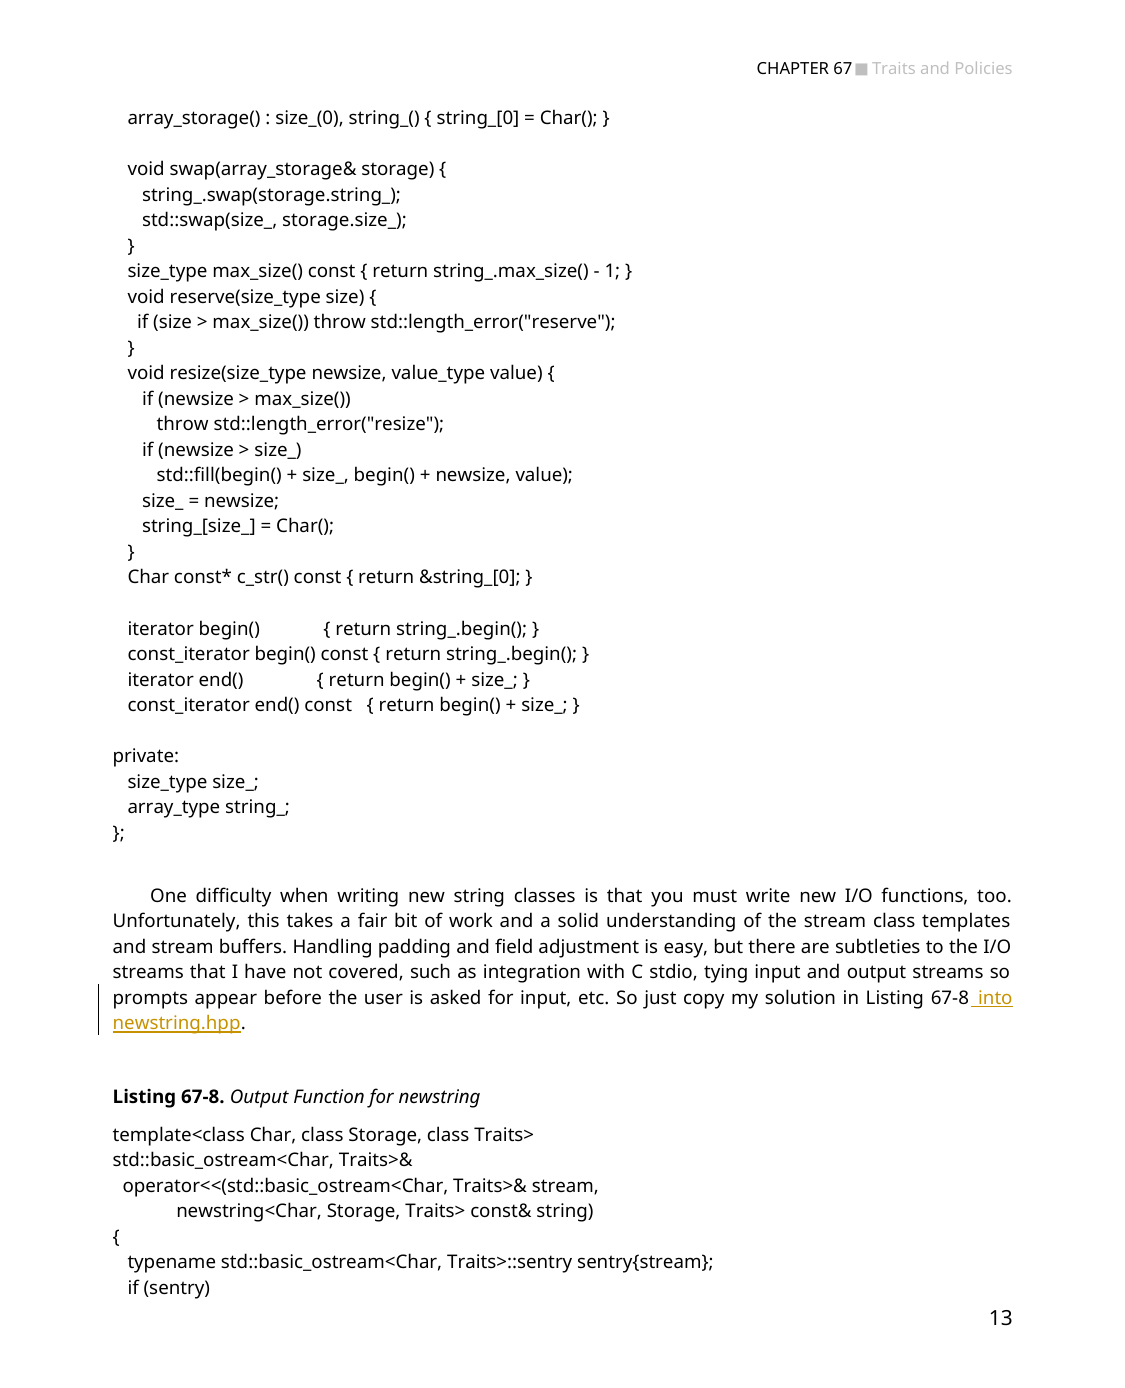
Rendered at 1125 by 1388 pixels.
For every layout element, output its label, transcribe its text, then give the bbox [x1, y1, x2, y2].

text std::basic_ostream<Char, Traits>& [112, 1147, 1012, 1172]
text const_iterator end() const { return begin() + size_; } [112, 691, 1012, 717]
text void swap(array_storage& storage) { [112, 156, 1012, 181]
text Char const* c_str() const { return &string_[0]; } [112, 564, 1012, 589]
text private: [112, 742, 1012, 768]
text array_storage() : size_(0), string_() { string_[0] = Char(); } [112, 104, 1012, 130]
text } [112, 538, 1012, 564]
text operator<<(std::basic_ostream<Char, Traits>& stream, [112, 1172, 1012, 1198]
text Listing 67-8. Output Function for newstring [112, 1083, 1012, 1109]
text string_.swap(storage.string_); [112, 181, 1012, 207]
text iterator begin() { return string_.begin(); } [112, 615, 1012, 640]
text { [112, 1223, 1012, 1249]
text if (sentry) [112, 1274, 1012, 1300]
text const_iterator begin() const { return string_.begin(); } [112, 640, 1012, 666]
text size_type max_size() const { return string_.max_size() - 1; } [112, 258, 1012, 283]
text std::swap(size_, storage.size_); [112, 207, 1012, 232]
text typename std::basic_ostream<Char, Traits>::sentry sentry{stream}; [112, 1249, 1012, 1274]
text } [112, 232, 1012, 258]
text throw std::length_error("resize"); [112, 411, 1012, 436]
text size_ = newsize; [112, 487, 1012, 513]
text }; [112, 819, 1012, 844]
text std::fill(begin() + size_, begin() + newsize, value); [112, 462, 1012, 487]
text } [112, 334, 1012, 360]
text template<class Char, class Storage, class Traits> [112, 1121, 1012, 1147]
text One difficulty when writing new string classes is that you must write new I/O functions, too. Unfortunately, this takes a fair bit of work and a solid understanding of the stream class templates and stream buffers. Handling padding and field adjustment is easy, but there are subtleties to the I/O streams that I have not covered, such as integration with C stdio, tying input and output streams so prompts appear before the user is asked for input, etc. So just copy my solution in Listing 67-8 into newstring.hpp. [112, 882, 1012, 1035]
text void reserve(size_type size) { [112, 283, 1012, 309]
text if (newsize > max_size()) [112, 385, 1012, 411]
text if (newsize > size_) [112, 436, 1012, 462]
text if (size > max_size()) throw std::length_error("reserve"); [112, 309, 1012, 334]
text array_type string_; [112, 793, 1012, 819]
text size_type size_; [112, 768, 1012, 793]
text newstring<Char, Storage, Traits> const& string) [112, 1198, 1012, 1223]
text iterator end() { return begin() + size_; } [112, 666, 1012, 691]
text void resize(size_type newsize, value_type value) { [112, 360, 1012, 385]
text string_[size_] = Char(); [112, 513, 1012, 538]
